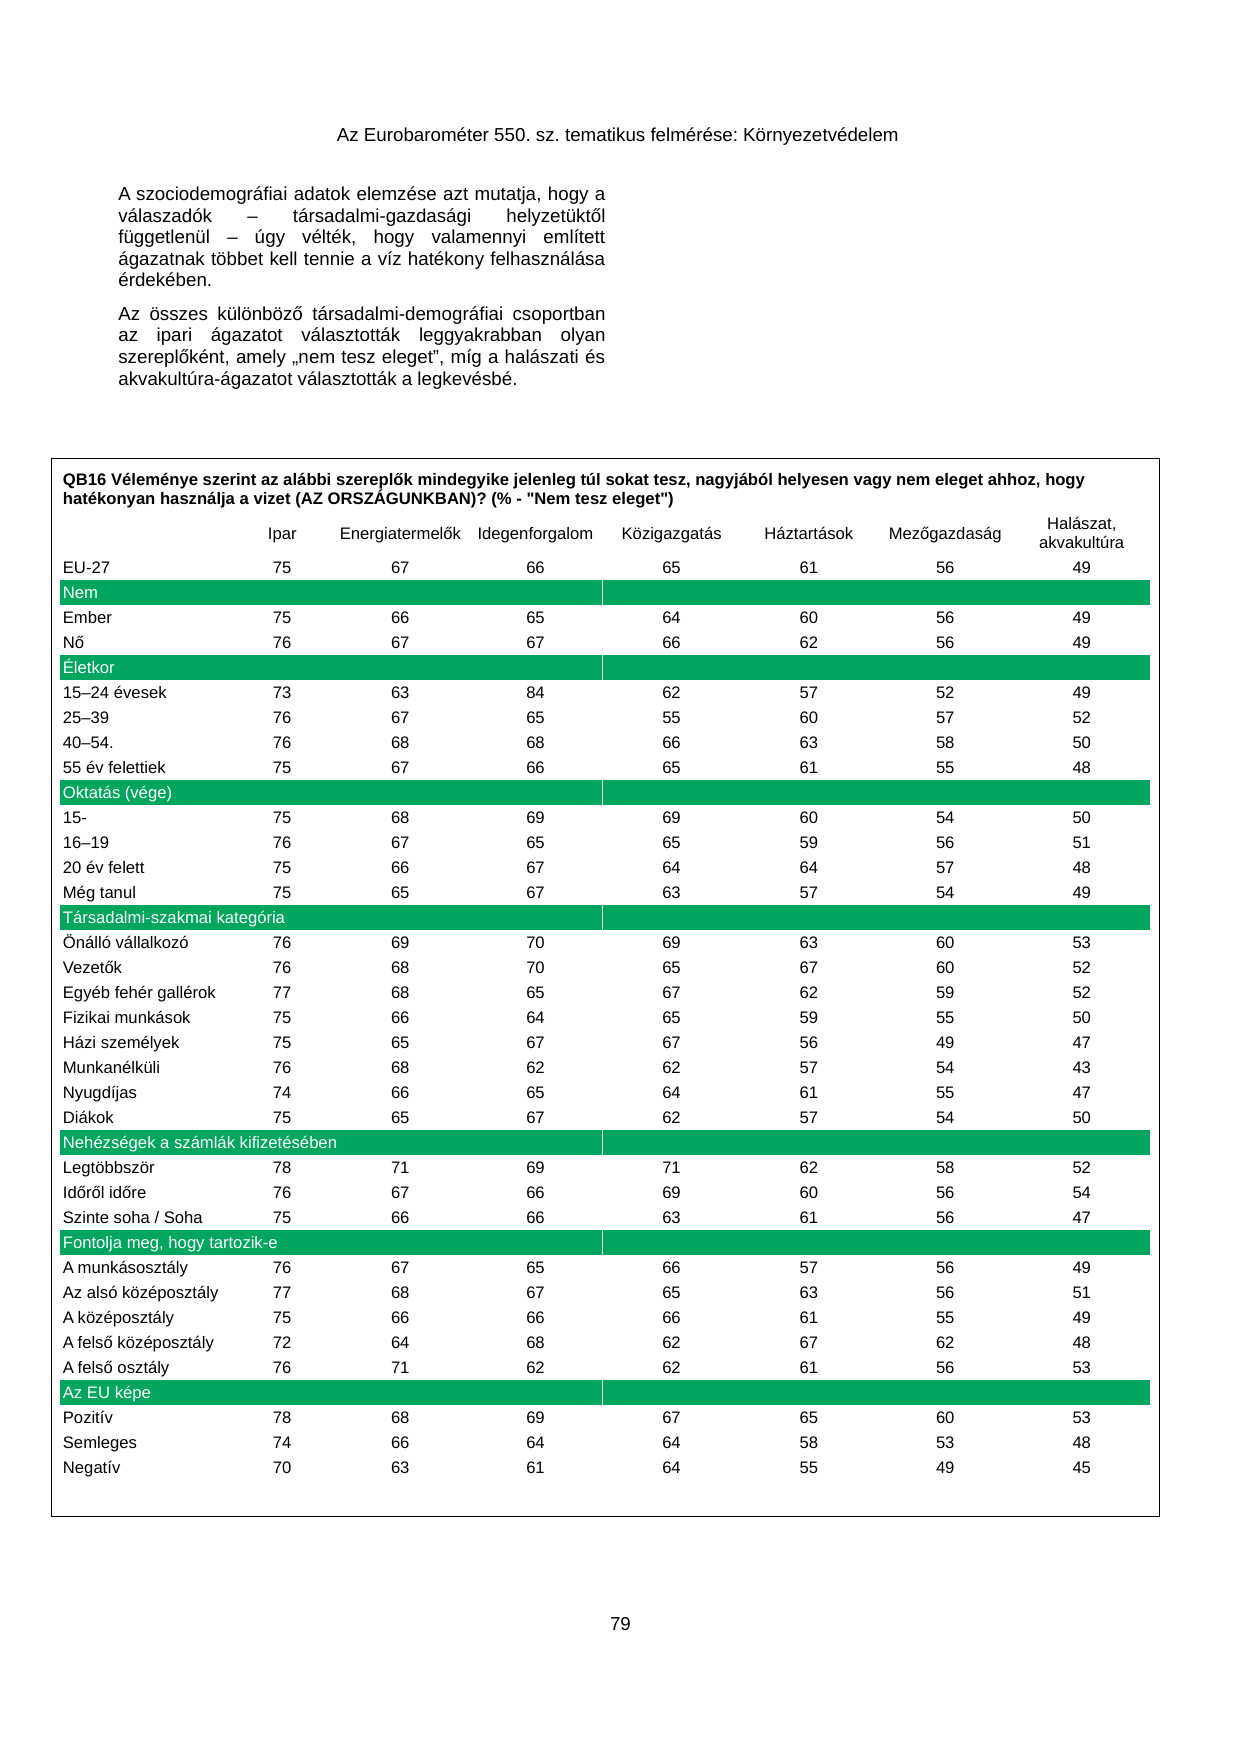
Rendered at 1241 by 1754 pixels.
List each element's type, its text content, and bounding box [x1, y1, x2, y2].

table_cell 66 [332, 1305, 468, 1330]
table_cell 66 [332, 855, 468, 880]
table_cell 58 [740, 1430, 877, 1455]
table_cell Ipar [232, 511, 332, 555]
table_cell 78 [232, 1405, 332, 1430]
table_cell 63 [332, 680, 468, 705]
table_cell 66 [603, 630, 740, 655]
table_cell 43 [1013, 1055, 1150, 1080]
table_cell 65 [332, 1105, 468, 1130]
table_cell 54 [877, 1055, 1013, 1080]
table_cell EU-27 [60, 555, 232, 580]
table_cell 62 [877, 1330, 1013, 1355]
table_cell 65 [468, 980, 602, 1005]
table_cell 60 [740, 805, 877, 830]
table_cell 60 [740, 1180, 877, 1205]
table_cell 51 [1013, 1280, 1150, 1305]
table_cell [877, 905, 1013, 930]
table_cell [603, 655, 740, 680]
table_cell 62 [603, 1055, 740, 1080]
table_cell Fizikai munkások [60, 1005, 232, 1030]
table_cell 65 [468, 830, 602, 855]
table_cell 53 [1013, 1405, 1150, 1430]
table_cell 65 [603, 1280, 740, 1305]
table_cell 64 [332, 1330, 468, 1355]
table_cell Nehézségek a számlák kifizetésében [60, 1130, 602, 1155]
table_cell 75 [232, 1305, 332, 1330]
table_cell 20 év felett [60, 855, 232, 880]
table_cell A munkásosztály [60, 1255, 232, 1280]
text A szociodemográfiai adatok elemzése azt mutatja, hogy a válaszadók – társadalmi-gazdasági helyzetüktől függetlenül – úgy vélték, hogy valamennyi említett ágazatnak többet kell tennie a víz hatékony felhasználása érdekében. [118, 183, 605, 291]
table_cell 70 [468, 955, 602, 980]
table_cell 52 [1013, 955, 1150, 980]
table_cell 53 [1013, 930, 1150, 955]
table_cell 67 [740, 1330, 877, 1355]
table_cell 65 [332, 880, 468, 905]
table_cell [603, 905, 740, 930]
table_cell 63 [740, 930, 877, 955]
table_cell 55 [603, 705, 740, 730]
table_cell 47 [1013, 1205, 1150, 1230]
table_cell 69 [603, 930, 740, 955]
table_cell 74 [232, 1080, 332, 1105]
table_cell 65 [603, 955, 740, 980]
table_cell 67 [332, 1180, 468, 1205]
table_cell 63 [740, 730, 877, 755]
table_cell Negatív [60, 1455, 232, 1480]
table_cell Szinte soha / Soha [60, 1205, 232, 1230]
table_cell 75 [232, 1030, 332, 1055]
table_cell 65 [468, 605, 602, 630]
table_cell [603, 780, 740, 805]
table_cell Semleges [60, 1430, 232, 1455]
table_cell 66 [603, 1255, 740, 1280]
table_cell [60, 511, 232, 555]
table_cell 76 [232, 630, 332, 655]
table_cell 75 [232, 555, 332, 580]
table_cell 66 [332, 1080, 468, 1105]
table_cell 68 [332, 1405, 468, 1430]
table_cell 75 [232, 880, 332, 905]
table_cell 75 [232, 605, 332, 630]
table_cell 67 [468, 1030, 602, 1055]
table_cell [740, 655, 877, 680]
table_cell 53 [1013, 1355, 1150, 1380]
table_cell Az EU képe [60, 1380, 602, 1405]
table_cell 45 [1013, 1455, 1150, 1480]
table_cell Nem [60, 580, 602, 605]
table_cell 64 [603, 605, 740, 630]
table_cell 66 [332, 1005, 468, 1030]
table_cell Nő [60, 630, 232, 655]
table_cell 76 [232, 1055, 332, 1080]
table_cell A középosztály [60, 1305, 232, 1330]
table_cell 58 [877, 1155, 1013, 1180]
table_cell 15- [60, 805, 232, 830]
table_cell 52 [877, 680, 1013, 705]
table_cell 69 [468, 1155, 602, 1180]
table_cell 57 [740, 1055, 877, 1080]
table_cell 64 [468, 1430, 602, 1455]
table_cell 47 [1013, 1080, 1150, 1105]
table_cell 56 [877, 1180, 1013, 1205]
table_cell 49 [1013, 1305, 1150, 1330]
table_cell 60 [877, 1405, 1013, 1430]
table_cell 84 [468, 680, 602, 705]
table_cell 63 [603, 880, 740, 905]
table_cell 67 [332, 830, 468, 855]
table_cell 49 [877, 1030, 1013, 1055]
table_cell 76 [232, 1255, 332, 1280]
table_cell 65 [468, 705, 602, 730]
table_cell 62 [740, 1155, 877, 1180]
table_cell 62 [468, 1355, 602, 1380]
table_cell 66 [603, 730, 740, 755]
table_cell A felső osztály [60, 1355, 232, 1380]
table_cell 66 [468, 1305, 602, 1330]
table_cell 62 [603, 1355, 740, 1380]
table_cell 68 [468, 1330, 602, 1355]
table_cell [740, 1130, 877, 1155]
table_cell Legtöbbször [60, 1155, 232, 1180]
table_cell 69 [603, 805, 740, 830]
table_cell 66 [603, 1305, 740, 1330]
table_cell 54 [877, 1105, 1013, 1130]
table_cell 73 [232, 680, 332, 705]
table_cell 54 [877, 805, 1013, 830]
table_cell Oktatás (vége) [60, 780, 602, 805]
table_cell 75 [232, 755, 332, 780]
table_cell 52 [1013, 705, 1150, 730]
table_cell 49 [1013, 605, 1150, 630]
table_cell 76 [232, 705, 332, 730]
table_cell 55 [877, 1080, 1013, 1105]
table_cell 65 [603, 555, 740, 580]
table_cell 64 [740, 855, 877, 880]
table_cell 75 [232, 1005, 332, 1030]
table_cell 56 [877, 1255, 1013, 1280]
table_cell 64 [468, 1005, 602, 1030]
table_cell 16–19 [60, 830, 232, 855]
table_cell 56 [877, 1280, 1013, 1305]
table_cell 55 év felettiek [60, 755, 232, 780]
table_cell 69 [603, 1180, 740, 1205]
table_cell 71 [603, 1155, 740, 1180]
table_cell 52 [1013, 1155, 1150, 1180]
table_cell Nyugdíjas [60, 1080, 232, 1105]
table_cell 63 [603, 1205, 740, 1230]
table_cell 67 [468, 1105, 602, 1130]
table_cell 77 [232, 1280, 332, 1305]
table_cell A felső középosztály [60, 1330, 232, 1355]
table_cell 59 [877, 980, 1013, 1005]
table_cell 68 [332, 1055, 468, 1080]
table_cell Mezőgazdaság [877, 511, 1013, 555]
table_cell [1013, 1130, 1150, 1155]
text [52, 459, 1159, 1516]
table_cell 71 [332, 1355, 468, 1380]
table_cell 57 [740, 880, 877, 905]
table_cell 56 [877, 1355, 1013, 1380]
table_cell 76 [232, 1180, 332, 1205]
table_cell 57 [877, 855, 1013, 880]
table_cell [740, 1230, 877, 1255]
table_cell [877, 780, 1013, 805]
table_cell 70 [468, 930, 602, 955]
table_cell 65 [740, 1405, 877, 1430]
table_cell 60 [740, 705, 877, 730]
table_cell 75 [232, 855, 332, 880]
table_cell 61 [740, 755, 877, 780]
table_cell 67 [740, 955, 877, 980]
table_cell [877, 580, 1013, 605]
table_cell 49 [1013, 630, 1150, 655]
table_cell [877, 1130, 1013, 1155]
table_cell [877, 1380, 1013, 1405]
table_cell 60 [877, 930, 1013, 955]
table_cell Diákok [60, 1105, 232, 1130]
table_cell 48 [1013, 755, 1150, 780]
table_cell 57 [740, 1105, 877, 1130]
table_cell 62 [740, 980, 877, 1005]
table_cell 49 [1013, 555, 1150, 580]
table_cell 25–39 [60, 705, 232, 730]
text Az összes különböző társadalmi-demográfiai csoportban az ipari ágazatot választották leggyakrabban olyan szereplőként, amely „nem tesz eleget”, míg a halászati és akvakultúra-ágazatot választották a legkevésbé. [118, 303, 605, 389]
table_cell [740, 1380, 877, 1405]
table_cell 67 [468, 630, 602, 655]
table_cell 64 [603, 1455, 740, 1480]
table_cell Munkanélküli [60, 1055, 232, 1080]
table_cell 40–54. [60, 730, 232, 755]
table_cell 54 [1013, 1180, 1150, 1205]
table_cell 64 [603, 1430, 740, 1455]
table_cell 67 [332, 555, 468, 580]
table_cell 50 [1013, 1105, 1150, 1130]
table_cell [1013, 655, 1150, 680]
table_cell [740, 780, 877, 805]
table_cell 69 [332, 930, 468, 955]
table_cell Életkor [60, 655, 602, 680]
table_cell 67 [603, 980, 740, 1005]
table_cell 62 [603, 1105, 740, 1130]
table_cell 55 [740, 1455, 877, 1480]
table_cell 48 [1013, 1330, 1150, 1355]
table_cell Házi személyek [60, 1030, 232, 1055]
table_cell 59 [740, 1005, 877, 1030]
table_cell 67 [603, 1405, 740, 1430]
table_cell 52 [1013, 980, 1150, 1005]
table_cell 68 [332, 805, 468, 830]
table_cell 68 [332, 1280, 468, 1305]
table_cell 68 [332, 980, 468, 1005]
table_cell 54 [877, 880, 1013, 905]
table_cell 66 [468, 1180, 602, 1205]
table_cell 62 [603, 1330, 740, 1355]
table_cell [603, 1230, 740, 1255]
table_cell 48 [1013, 855, 1150, 880]
table_cell 76 [232, 730, 332, 755]
table_cell Fontolja meg, hogy tartozik-e [60, 1230, 602, 1255]
table_cell 76 [232, 830, 332, 855]
table_cell 55 [877, 1305, 1013, 1330]
table_cell 67 [468, 1280, 602, 1305]
table_cell Háztartások [740, 511, 877, 555]
table_cell 74 [232, 1430, 332, 1455]
table_cell Pozitív [60, 1405, 232, 1430]
table_cell [1013, 1230, 1150, 1255]
table_cell 70 [232, 1455, 332, 1480]
table_cell 60 [877, 955, 1013, 980]
table_cell 50 [1013, 1005, 1150, 1030]
table_cell 61 [740, 1080, 877, 1105]
table_cell [1013, 905, 1150, 930]
table_cell [603, 1130, 740, 1155]
table_cell 48 [1013, 1430, 1150, 1455]
table_cell 58 [877, 730, 1013, 755]
table_cell [603, 580, 740, 605]
table_cell 67 [468, 880, 602, 905]
table_cell Ember [60, 605, 232, 630]
table_cell 65 [603, 755, 740, 780]
table_cell 62 [740, 630, 877, 655]
table_cell 67 [332, 1255, 468, 1280]
table_cell Önálló vállalkozó [60, 930, 232, 955]
table_cell 62 [468, 1055, 602, 1080]
table_cell 55 [877, 1005, 1013, 1030]
table_cell Társadalmi-szakmai kategória [60, 905, 602, 930]
table_cell 56 [877, 630, 1013, 655]
table_cell 69 [468, 1405, 602, 1430]
table_cell 61 [740, 1355, 877, 1380]
table_cell 68 [468, 730, 602, 755]
table_cell [740, 905, 877, 930]
table_cell Vezetők [60, 955, 232, 980]
table_cell Az alsó középosztály [60, 1280, 232, 1305]
table_cell 53 [877, 1430, 1013, 1455]
table_cell 49 [1013, 880, 1150, 905]
table_cell 49 [1013, 680, 1150, 705]
table_cell Idegenforgalom [468, 511, 602, 555]
table_cell 75 [232, 1205, 332, 1230]
table_cell [603, 1380, 740, 1405]
table_cell 57 [877, 705, 1013, 730]
table_cell 49 [877, 1455, 1013, 1480]
table_cell 75 [232, 805, 332, 830]
table_cell Még tanul [60, 880, 232, 905]
table_cell 57 [740, 680, 877, 705]
table_cell 60 [740, 605, 877, 630]
table_cell 75 [232, 1105, 332, 1130]
table_cell 78 [232, 1155, 332, 1180]
table_cell 64 [603, 855, 740, 880]
table_header QB16 Véleménye szerint az alábbi szereplők mindegyike jelenleg túl sokat tesz, nagyjából helyesen vagy nem eleget ahhoz, hogy hatékonyan használja a vizet (AZ ORSZÁGUNKBAN)? (% - "Nem tesz eleget") [60, 467, 1150, 511]
table_cell 66 [332, 605, 468, 630]
table_cell 66 [468, 555, 602, 580]
table_cell 57 [740, 1255, 877, 1280]
table_cell 56 [877, 1205, 1013, 1230]
table_cell 62 [603, 680, 740, 705]
table_cell Egyéb fehér gallérok [60, 980, 232, 1005]
table_cell 67 [468, 855, 602, 880]
table_cell 66 [332, 1430, 468, 1455]
table_cell 61 [740, 555, 877, 580]
table_cell 66 [468, 1205, 602, 1230]
table_cell 72 [232, 1330, 332, 1355]
table_cell 66 [332, 1205, 468, 1230]
table_cell 47 [1013, 1030, 1150, 1055]
table_cell 66 [468, 755, 602, 780]
table_cell [740, 580, 877, 605]
table_cell [1013, 580, 1150, 605]
table_cell 64 [603, 1080, 740, 1105]
table_cell 61 [740, 1205, 877, 1230]
table_cell 65 [332, 1030, 468, 1055]
table_cell Közigazgatás [603, 511, 740, 555]
table_cell 56 [877, 555, 1013, 580]
table_cell 68 [332, 955, 468, 980]
table_cell 67 [332, 755, 468, 780]
table_cell 65 [603, 1005, 740, 1030]
table_cell 15–24 évesek [60, 680, 232, 705]
table_cell 55 [877, 755, 1013, 780]
table_cell 65 [468, 1080, 602, 1105]
table_cell 56 [877, 605, 1013, 630]
table_cell [877, 1230, 1013, 1255]
table_cell 50 [1013, 730, 1150, 755]
table_cell Halászat, akvakultúra [1013, 511, 1150, 555]
table_cell 77 [232, 980, 332, 1005]
table_cell 49 [1013, 1255, 1150, 1280]
table_cell 76 [232, 1355, 332, 1380]
table_cell [1013, 1380, 1150, 1405]
table_cell 56 [740, 1030, 877, 1055]
table_cell 67 [332, 630, 468, 655]
table_cell 68 [332, 730, 468, 755]
table_cell 51 [1013, 830, 1150, 855]
table_cell [877, 655, 1013, 680]
table_cell 61 [740, 1305, 877, 1330]
table_cell 69 [468, 805, 602, 830]
table_cell 76 [232, 930, 332, 955]
table_cell 50 [1013, 805, 1150, 830]
table_cell 65 [603, 830, 740, 855]
table_cell 67 [603, 1030, 740, 1055]
table_cell [1013, 780, 1150, 805]
table_cell 65 [468, 1255, 602, 1280]
table_cell 63 [332, 1455, 468, 1480]
table_cell 63 [740, 1280, 877, 1305]
table_cell 71 [332, 1155, 468, 1180]
table_cell Időről időre [60, 1180, 232, 1205]
table_cell 67 [332, 705, 468, 730]
table_cell 59 [740, 830, 877, 855]
table_cell 61 [468, 1455, 602, 1480]
table_cell 76 [232, 955, 332, 980]
table_cell 56 [877, 830, 1013, 855]
table_cell Energiatermelők [332, 511, 468, 555]
